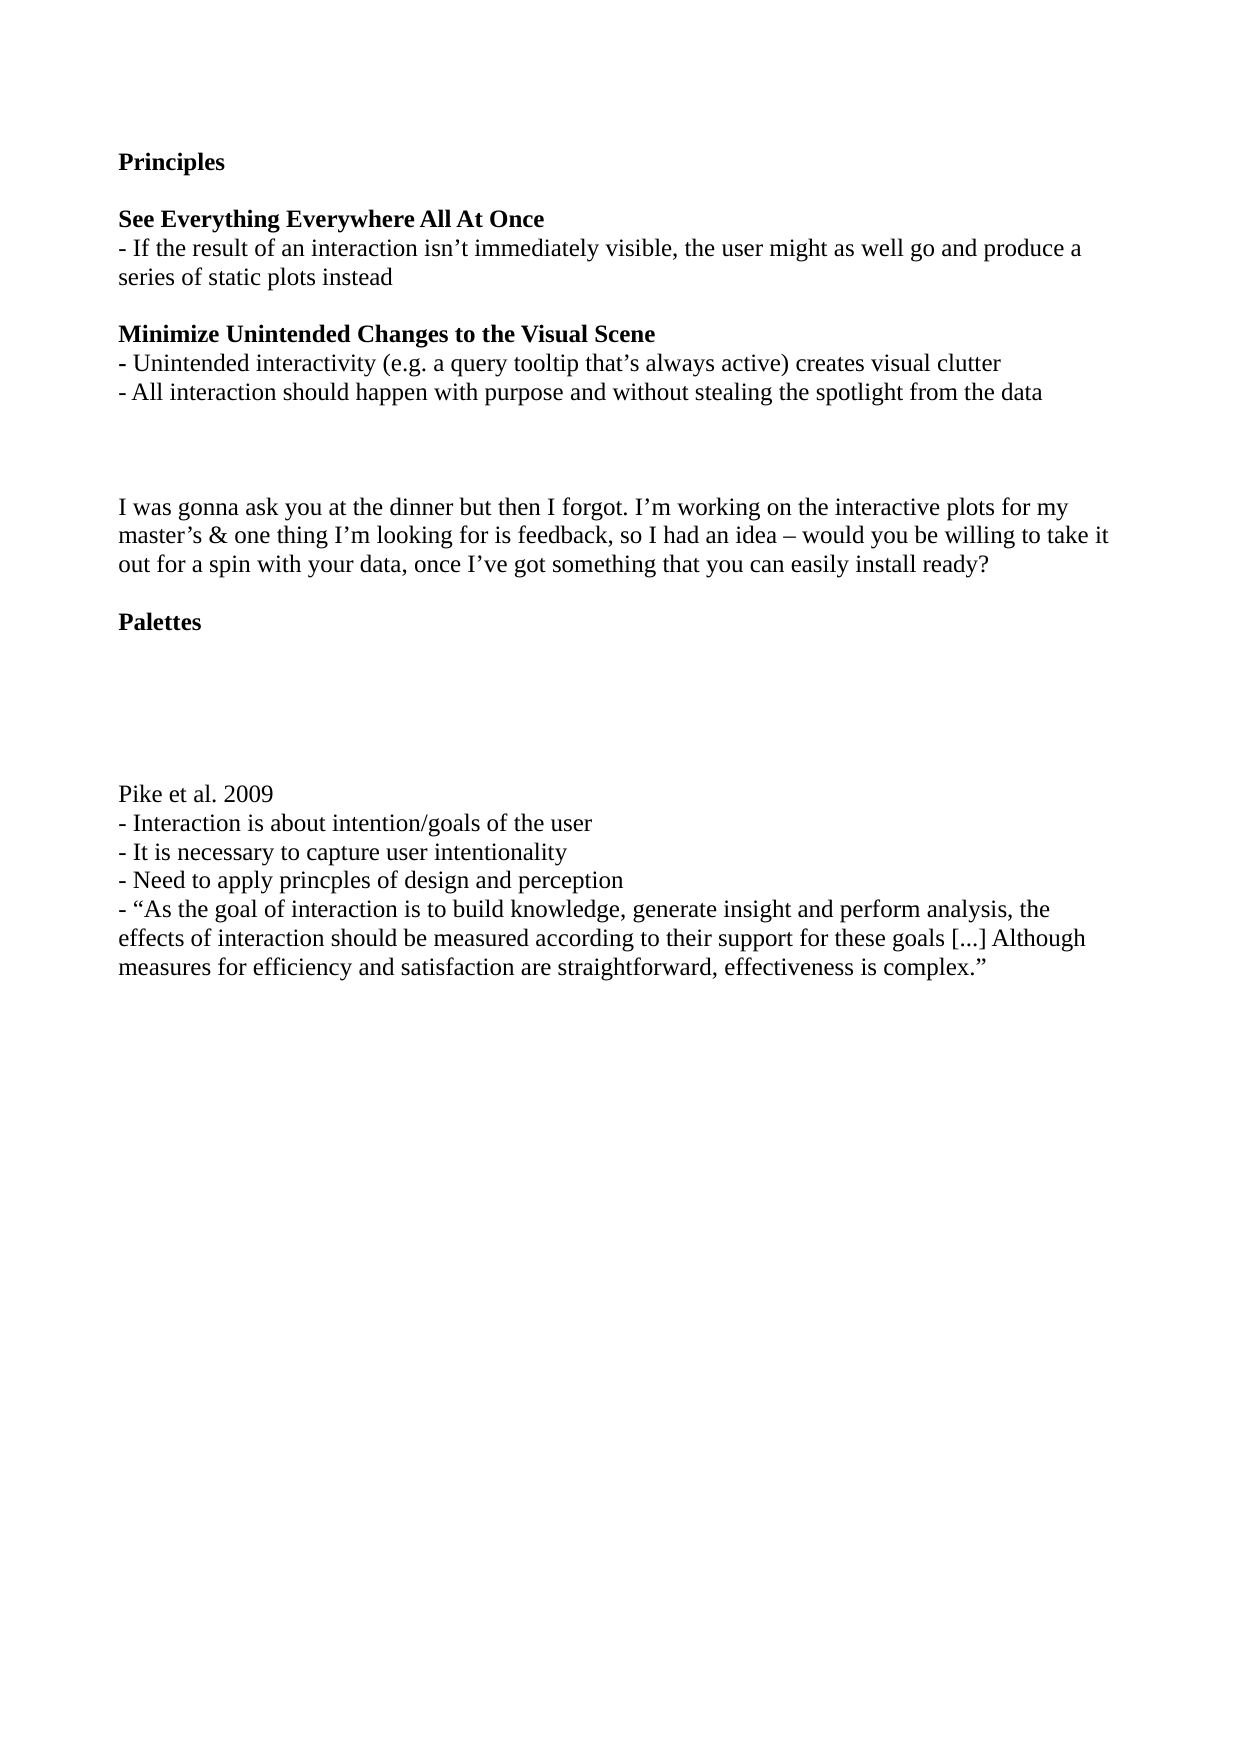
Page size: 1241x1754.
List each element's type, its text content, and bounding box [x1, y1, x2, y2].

text - Need to apply princples of design and perception [118, 866, 1122, 894]
text I was gonna ask you at the dinner but then I forgot. I’m working on the interactive plots for my master’s & one thing I’m looking for is feedback, so I had an idea – would you be willing to take it out for a spin with your data, once I’ve got something that you can easily install ready? [118, 492, 1122, 578]
text Palettes [118, 607, 1122, 636]
text Principles [118, 147, 1122, 176]
text - “As the goal of interaction is to build knowledge, generate insight and perform analysis, the effects of interaction should be measured according to their support for these goals [...] Although measures for efficiency and satisfaction are straightforward, effectiveness is complex.” [118, 894, 1122, 981]
text - If the result of an interaction isn’t immediately visible, the user might as well go and produce a series of static plots instead [118, 233, 1122, 291]
text - All interaction should happen with purpose and without stealing the spotlight from the data [118, 377, 1122, 406]
text See Everything Everywhere All At Once [118, 204, 1122, 233]
text - Interaction is about intention/goals of the user [118, 808, 1122, 837]
text - It is necessary to capture user intentionality [118, 837, 1122, 866]
text Pike et al. 2009 [118, 779, 1122, 808]
text - Unintended interactivity (e.g. a query tooltip that’s always active) creates visual clutter [118, 348, 1122, 377]
text Minimize Unintended Changes to the Visual Scene [118, 319, 1122, 348]
